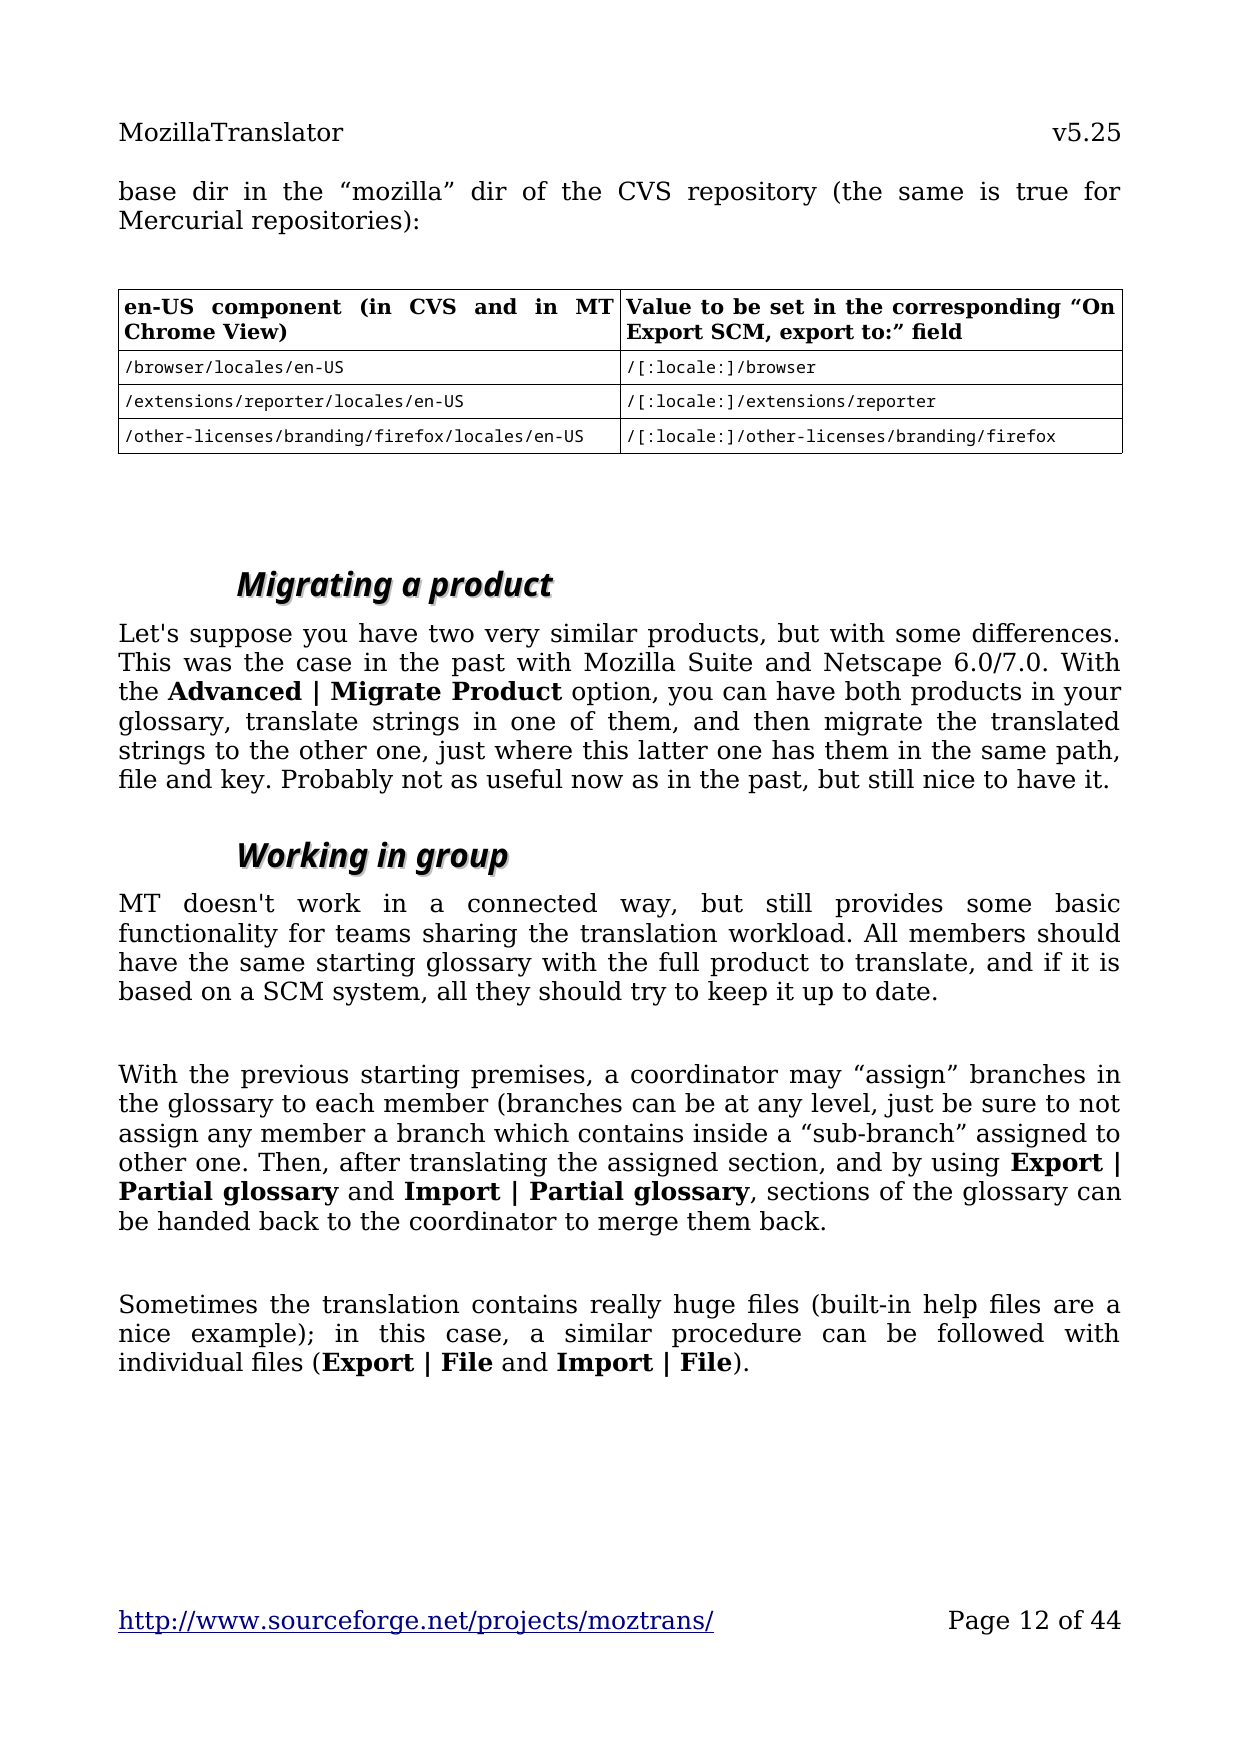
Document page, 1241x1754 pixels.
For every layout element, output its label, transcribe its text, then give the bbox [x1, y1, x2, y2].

table_cell /other-licenses/branding/firefox/locales/en-US [119, 419, 620, 453]
subtitle Working in group [236, 832, 1122, 877]
table_header Value to be set in the corresponding “On Export SCM, export to:” field [621, 290, 1122, 350]
table_cell /[:locale:]/other-licenses/branding/firefox [621, 419, 1122, 453]
subtitle Migrating a product [236, 561, 1122, 606]
text Sometimes the translation contains really huge files (built-in help files are a nice example); in this case, a similar procedure can be followed with individual files (Export | File and Import | File). [118, 1290, 1122, 1378]
table_cell /[:locale:]/browser [621, 351, 1122, 384]
table_cell /extensions/reporter/locales/en-US [119, 385, 620, 418]
table_cell /[:locale:]/extensions/reporter [621, 385, 1122, 418]
text Let's suppose you have two very similar products, but with some differences. This was the case in the past with Mozilla Suite and Netscape 6.0/7.0. With the Advanced | Migrate Product option, you can have both products in your glossary, translate strings in one of them, and then migrate the translated strings to the other one, just where this latter one has them in the same path, file and key. Probably not as useful now as in the past, but still nice to have it. [118, 619, 1122, 794]
text With the previous starting premises, a coordinator may “assign” branches in the glossary to each member (branches can be at any level, just be sure to not assign any member a branch which contains inside a “sub-branch” assigned to other one. Then, after translating the assigned section, and by using Export | Partial glossary and Import | Partial glossary, sections of the glossary can be handed back to the coordinator to merge them back. [118, 1060, 1122, 1236]
text base dir in the “mozilla” dir of the CVS repository (the same is true for Mercurial repositories): [118, 177, 1122, 235]
text MT doesn't work in a connected way, but still provides some basic functionality for teams sharing the translation workload. All members should have the same starting glossary with the full product to translate, and if it is based on a SCM system, all they should try to keep it up to date. [118, 889, 1122, 1006]
table_header en-US component (in CVS and in MT Chrome View) [119, 290, 620, 350]
table_cell /browser/locales/en-US [119, 351, 620, 384]
